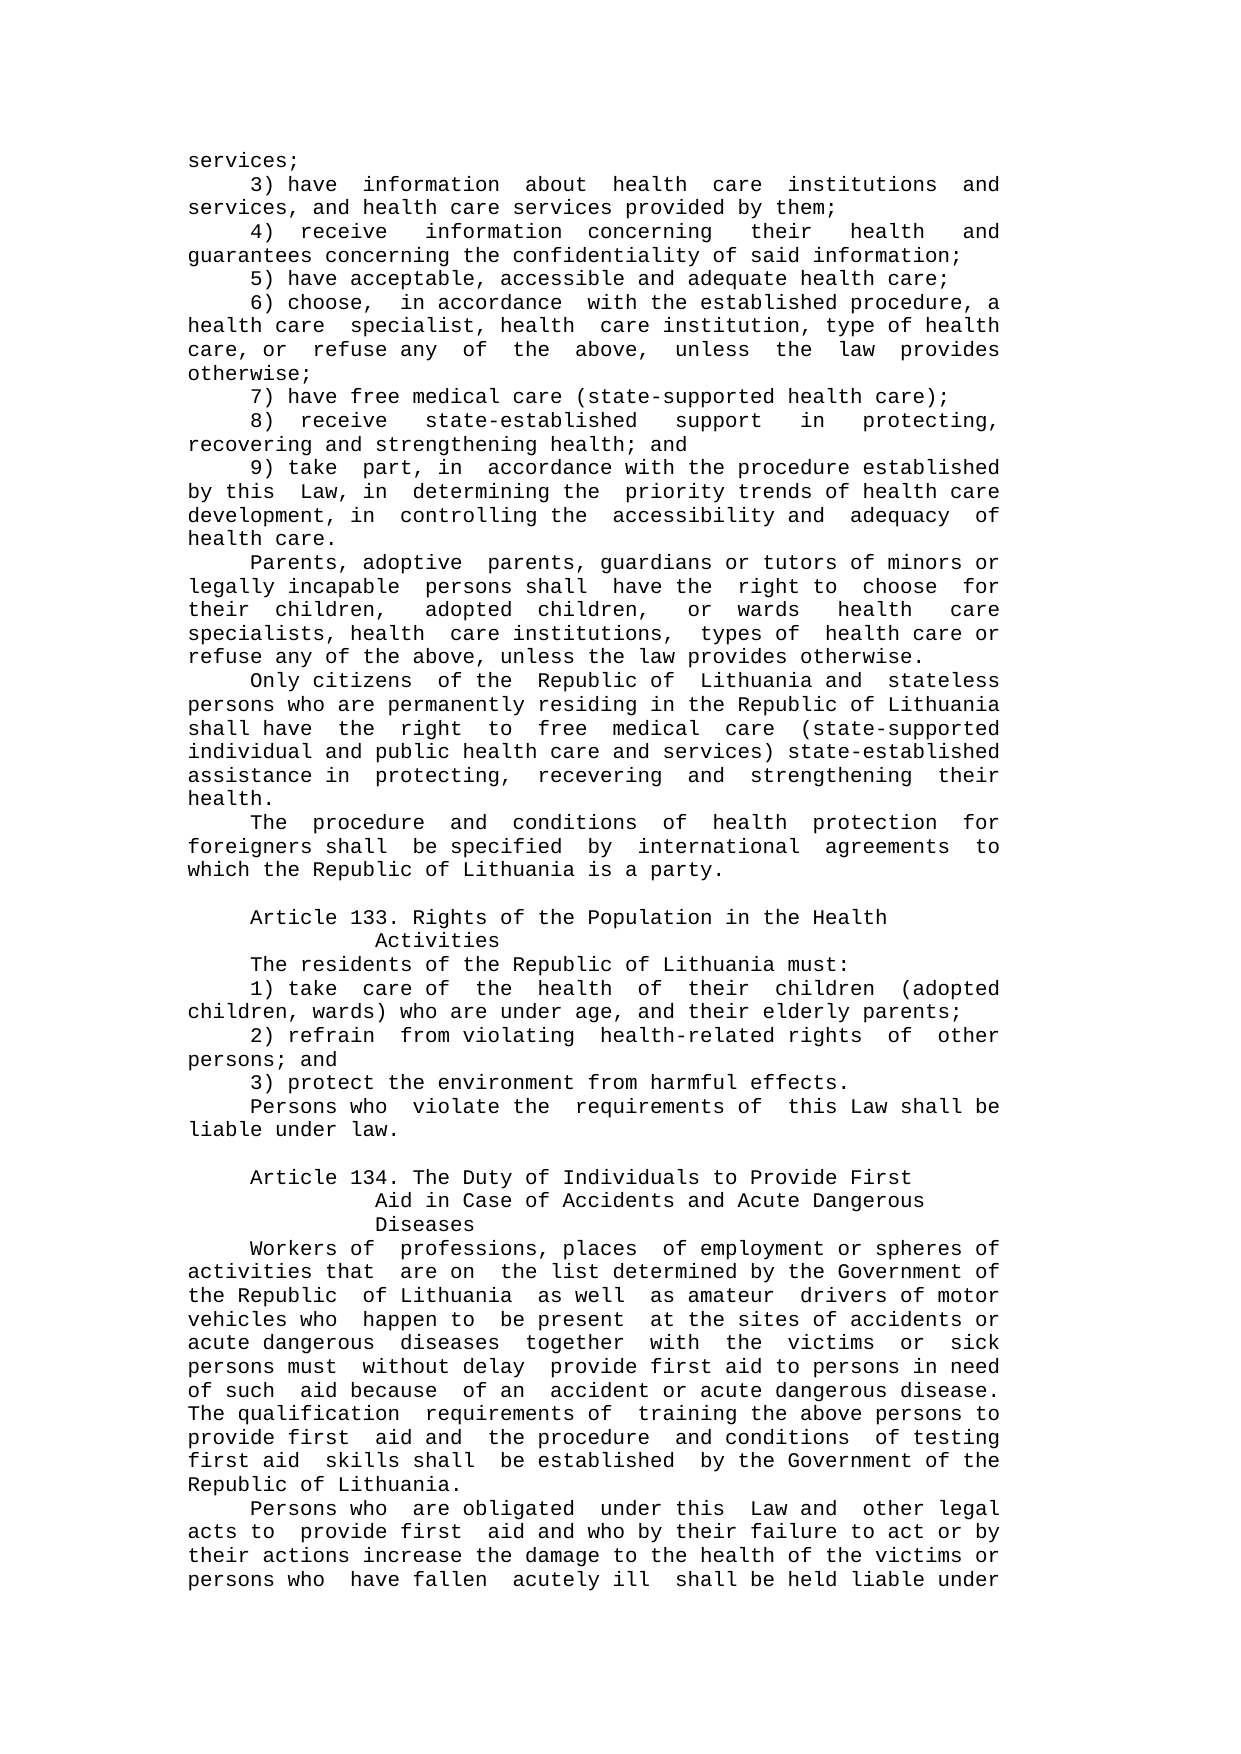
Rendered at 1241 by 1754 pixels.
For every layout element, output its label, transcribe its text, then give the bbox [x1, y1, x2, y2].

text 4) receive information concerning their health and [187, 221, 1053, 244]
text recovering and strengthening health; and [187, 434, 1053, 457]
text guarantees concerning the confidentiality of said information; [187, 244, 1053, 268]
text Activities [187, 930, 1053, 954]
text 3) protect the environment from harmful effects. [187, 1072, 1053, 1096]
text provide first aid and the procedure and conditions of testing [187, 1427, 1053, 1451]
text 9) take part, in accordance with the procedure established [187, 457, 1053, 481]
text 6) choose, in accordance with the established procedure, a [187, 292, 1053, 316]
text Republic of Lithuania. [187, 1474, 1053, 1498]
text their actions increase the damage to the health of the victims or [187, 1545, 1053, 1569]
text Only citizens of the Republic of Lithuania and stateless [187, 670, 1053, 694]
text by this Law, in determining the priority trends of health care [187, 481, 1053, 505]
text their children, adopted children, or wards health care [187, 599, 1053, 623]
text The procedure and conditions of health protection for [187, 812, 1053, 836]
text which the Republic of Lithuania is a party. [187, 859, 1053, 883]
text vehicles who happen to be present at the sites of accidents or [187, 1309, 1053, 1332]
text shall have the right to free medical care (state-supported [187, 717, 1053, 741]
text individual and public health care and services) state-established [187, 741, 1053, 765]
text assistance in protecting, recevering and strengthening their [187, 765, 1053, 788]
text The residents of the Republic of Lithuania must: [187, 954, 1053, 978]
text 1) take care of the health of their children (adopted [187, 978, 1053, 1001]
text services; [187, 150, 1053, 174]
text refuse any of the above, unless the law provides otherwise. [187, 647, 1053, 670]
text services, and health care services provided by them; [187, 197, 1053, 221]
text 5) have acceptable, accessible and adequate health care; [187, 268, 1053, 292]
text children, wards) who are under age, and their elderly parents; [187, 1001, 1053, 1025]
text activities that are on the list determined by the Government of [187, 1261, 1053, 1285]
text persons who have fallen acutely ill shall be held liable under [187, 1569, 1053, 1592]
text persons; and [187, 1048, 1053, 1072]
text acts to provide first aid and who by their failure to act or by [187, 1521, 1053, 1545]
text legally incapable persons shall have the right to choose for [187, 576, 1053, 599]
text persons must without delay provide first aid to persons in need [187, 1356, 1053, 1379]
text Aid in Case of Accidents and Acute Dangerous [187, 1190, 1053, 1214]
text liable under law. [187, 1119, 1053, 1143]
text foreigners shall be specified by international agreements to [187, 836, 1053, 859]
text development, in controlling the accessibility and adequacy of [187, 505, 1053, 528]
text persons who are permanently residing in the Republic of Lithuania [187, 694, 1053, 717]
text 7) have free medical care (state-supported health care); [187, 386, 1053, 410]
text Article 134. The Duty of Individuals to Provide First [187, 1167, 1053, 1190]
text The qualification requirements of training the above persons to [187, 1403, 1053, 1427]
text health care. [187, 528, 1053, 552]
text first aid skills shall be established by the Government of the [187, 1451, 1053, 1474]
text Workers of professions, places of employment or spheres of [187, 1238, 1053, 1261]
text 2) refrain from violating health-related rights of other [187, 1025, 1053, 1048]
text health. [187, 788, 1053, 812]
text care, or refuse any of the above, unless the law provides [187, 339, 1053, 363]
text Article 133. Rights of the Population in the Health [187, 907, 1053, 930]
text Diseases [187, 1214, 1053, 1238]
text 3) have information about health care institutions and [187, 174, 1053, 197]
text 8) receive state-established support in protecting, [187, 410, 1053, 434]
text Parents, adoptive parents, guardians or tutors of minors or [187, 552, 1053, 576]
text specialists, health care institutions, types of health care or [187, 623, 1053, 647]
text Persons who violate the requirements of this Law shall be [187, 1096, 1053, 1119]
text Persons who are obligated under this Law and other legal [187, 1498, 1053, 1521]
text of such aid because of an accident or acute dangerous disease. [187, 1379, 1053, 1403]
text health care specialist, health care institution, type of health [187, 316, 1053, 339]
text the Republic of Lithuania as well as amateur drivers of motor [187, 1285, 1053, 1309]
text acute dangerous diseases together with the victims or sick [187, 1332, 1053, 1356]
text otherwise; [187, 363, 1053, 386]
